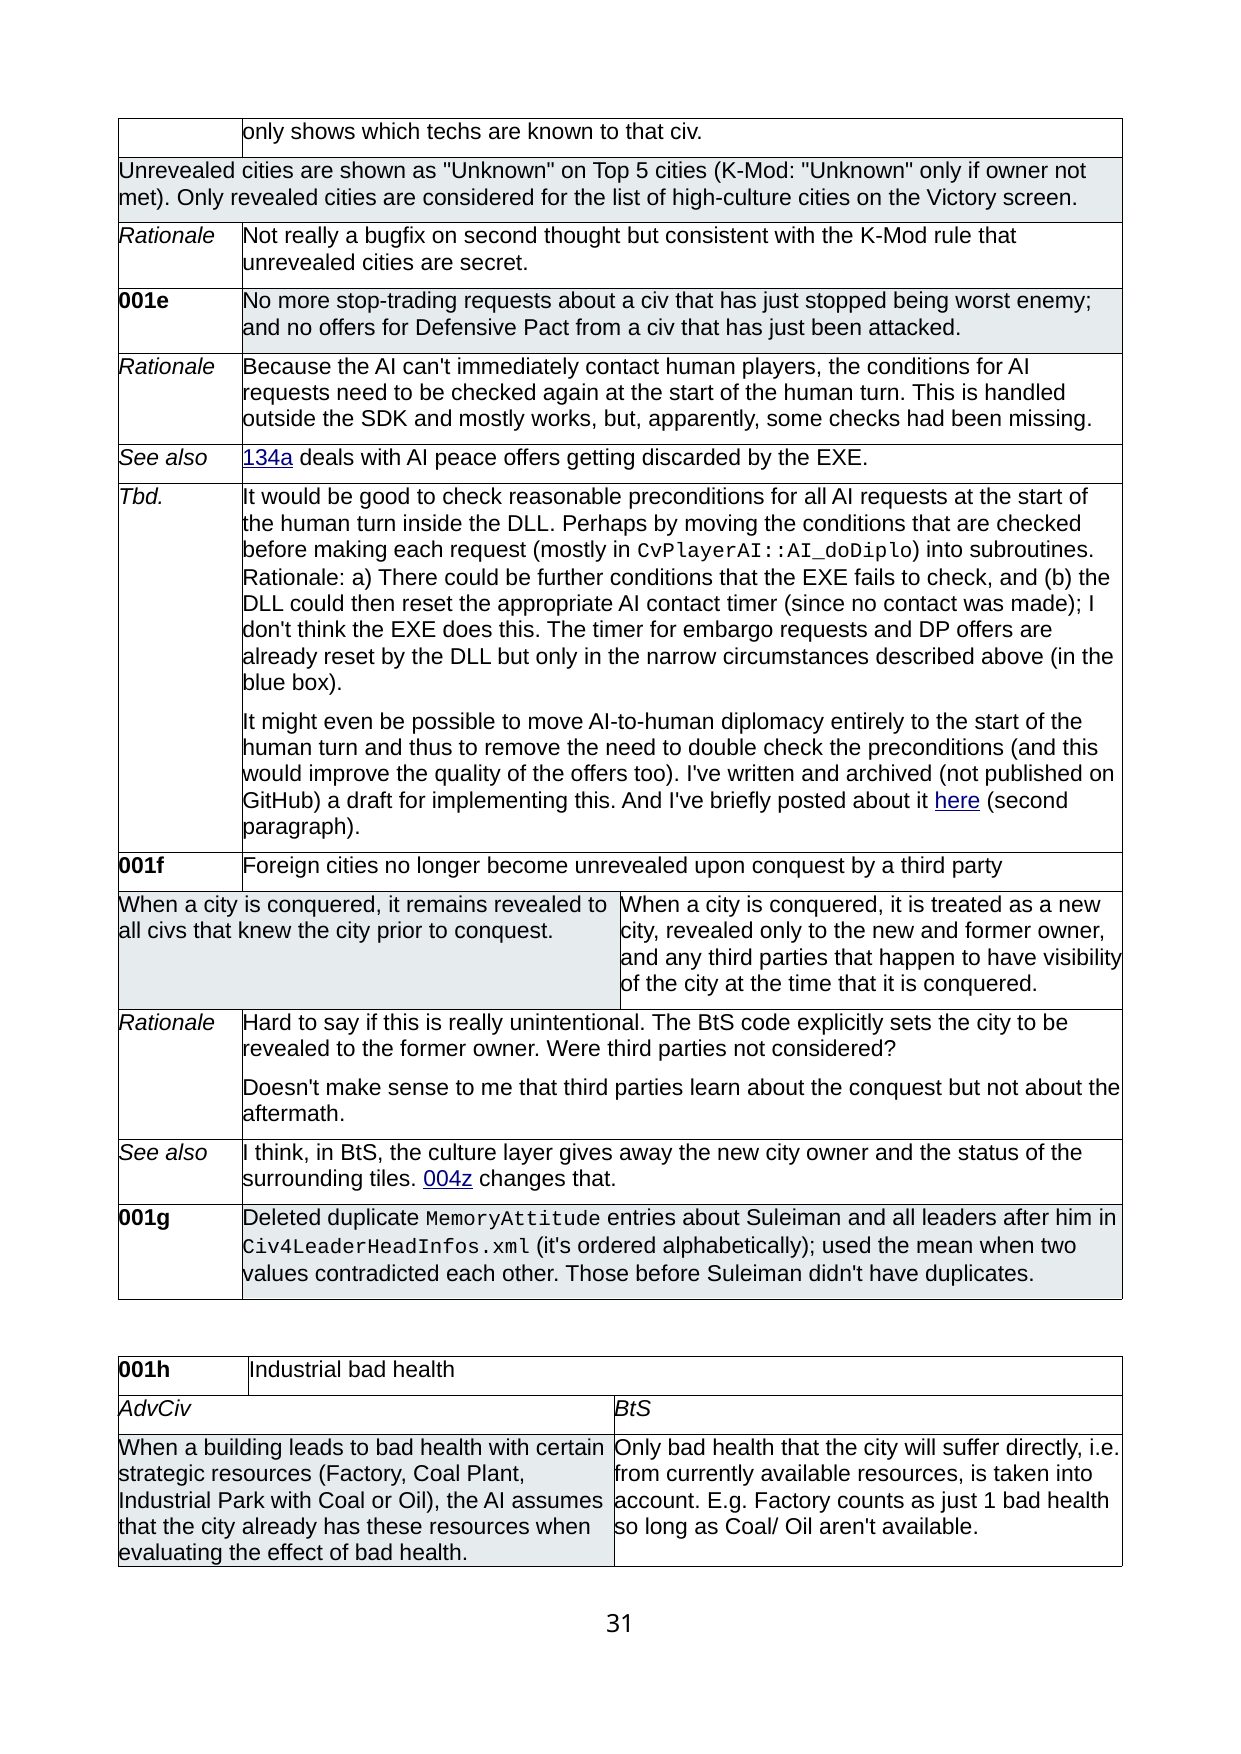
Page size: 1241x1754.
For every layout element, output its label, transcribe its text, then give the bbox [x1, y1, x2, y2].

table_cell Deleted duplicate MemoryAttitude entries about Suleiman and all leaders after him in Civ4LeaderHeadInfos.xml (it's ordered alphabetically); used the mean when two values contradicted each other. Those before Suleiman didn't have duplicates. [243, 1205, 1122, 1298]
table_cell 001e [119, 289, 242, 353]
table_cell When a building leads to bad health with certain strategic resources (Factory, Coal Plant, Industrial Park with Coal or Oil), the AI assumes that the city already has these resources when evaluating the effect of bad health. [119, 1435, 614, 1566]
table_cell No more stop-trading requests about a civ that has just stopped being worst enemy; and no offers for Defensive Pact from a civ that has just been attacked. [243, 289, 1122, 353]
table_cell I think, in BtS, the culture layer gives away the new city owner and the status of the surrounding tiles. 004z changes that. [243, 1140, 1122, 1204]
table_cell Not really a bugfix on second thought but consistent with the K-Mod rule that unrevealed cities are secret. [243, 223, 1122, 287]
table_cell [119, 119, 242, 157]
table_cell Rationale [119, 1010, 242, 1139]
table_cell AdvCiv [119, 1396, 614, 1434]
table_cell When a city is conquered, it remains revealed to all civs that knew the city prior to conquest. [119, 892, 620, 1009]
table_cell Unrevealed cities are shown as "Unknown" on Top 5 cities (K-Mod: "Unknown" only if owner not met). Only revealed cities are considered for the list of high-culture cities on the Victory screen. [119, 158, 1122, 222]
table_header Industrial bad health [249, 1357, 1122, 1395]
table_cell 001f [119, 853, 242, 891]
table_cell It would be good to check reasonable preconditions for all AI requests at the start of the human turn inside the DLL. Perhaps by moving the conditions that are checked before making each request (mostly in CvPlayerAI::AI_doDiplo) into subroutines. Rationale: a) There could be further conditions that the EXE fails to check, and (b) the DLL could then reset the appropriate AI contact timer (since no contact was made); I don't think the EXE does this. The timer for embargo requests and DP offers are already reset by the DLL but only in the narrow circumstances described above (in the blue box). It might even be possible to move AI-to-human diplomacy entirely to the start of the human turn and thus to remove the need to double check the preconditions (and this would improve the quality of the offers too). I've written and archived (not published on GitHub) a draft for implementing this. And I've briefly posted about it here (second paragraph). [243, 484, 1122, 852]
table_cell When a city is conquered, it is treated as a new city, revealed only to the new and former owner, and any third parties that happen to have visibility of the city at the time that it is conquered. [621, 892, 1122, 1009]
table_cell Foreign cities no longer become unrevealed upon conquest by a third party [243, 853, 1122, 891]
table_cell Rationale [119, 354, 242, 444]
table_cell 134a deals with AI peace offers getting discarded by the EXE. [243, 445, 1122, 483]
table_cell Tbd. [119, 484, 242, 852]
table_header 001h [119, 1357, 248, 1395]
table_cell only shows which techs are known to that civ. [243, 119, 1122, 157]
table_cell Only bad health that the city will suffer directly, i.e. from currently available resources, is taken into account. E.g. Factory counts as just 1 bad health so long as Coal/ Oil aren't available. [615, 1435, 1122, 1566]
table_cell Hard to say if this is really unintentional. The BtS code explicitly sets the city to be revealed to the former owner. Were third parties not considered? Doesn't make sense to me that third parties learn about the conquest but not about the aftermath. [243, 1010, 1122, 1139]
table_cell Rationale [119, 223, 242, 287]
table_cell See also [119, 445, 242, 483]
table_cell 001g [119, 1205, 242, 1298]
table_cell See also [119, 1140, 242, 1204]
table_cell BtS [615, 1396, 1122, 1434]
table_cell Because the AI can't immediately contact human players, the conditions for AI requests need to be checked again at the start of the human turn. This is handled outside the SDK and mostly works, but, apparently, some checks had been missing. [243, 354, 1122, 444]
